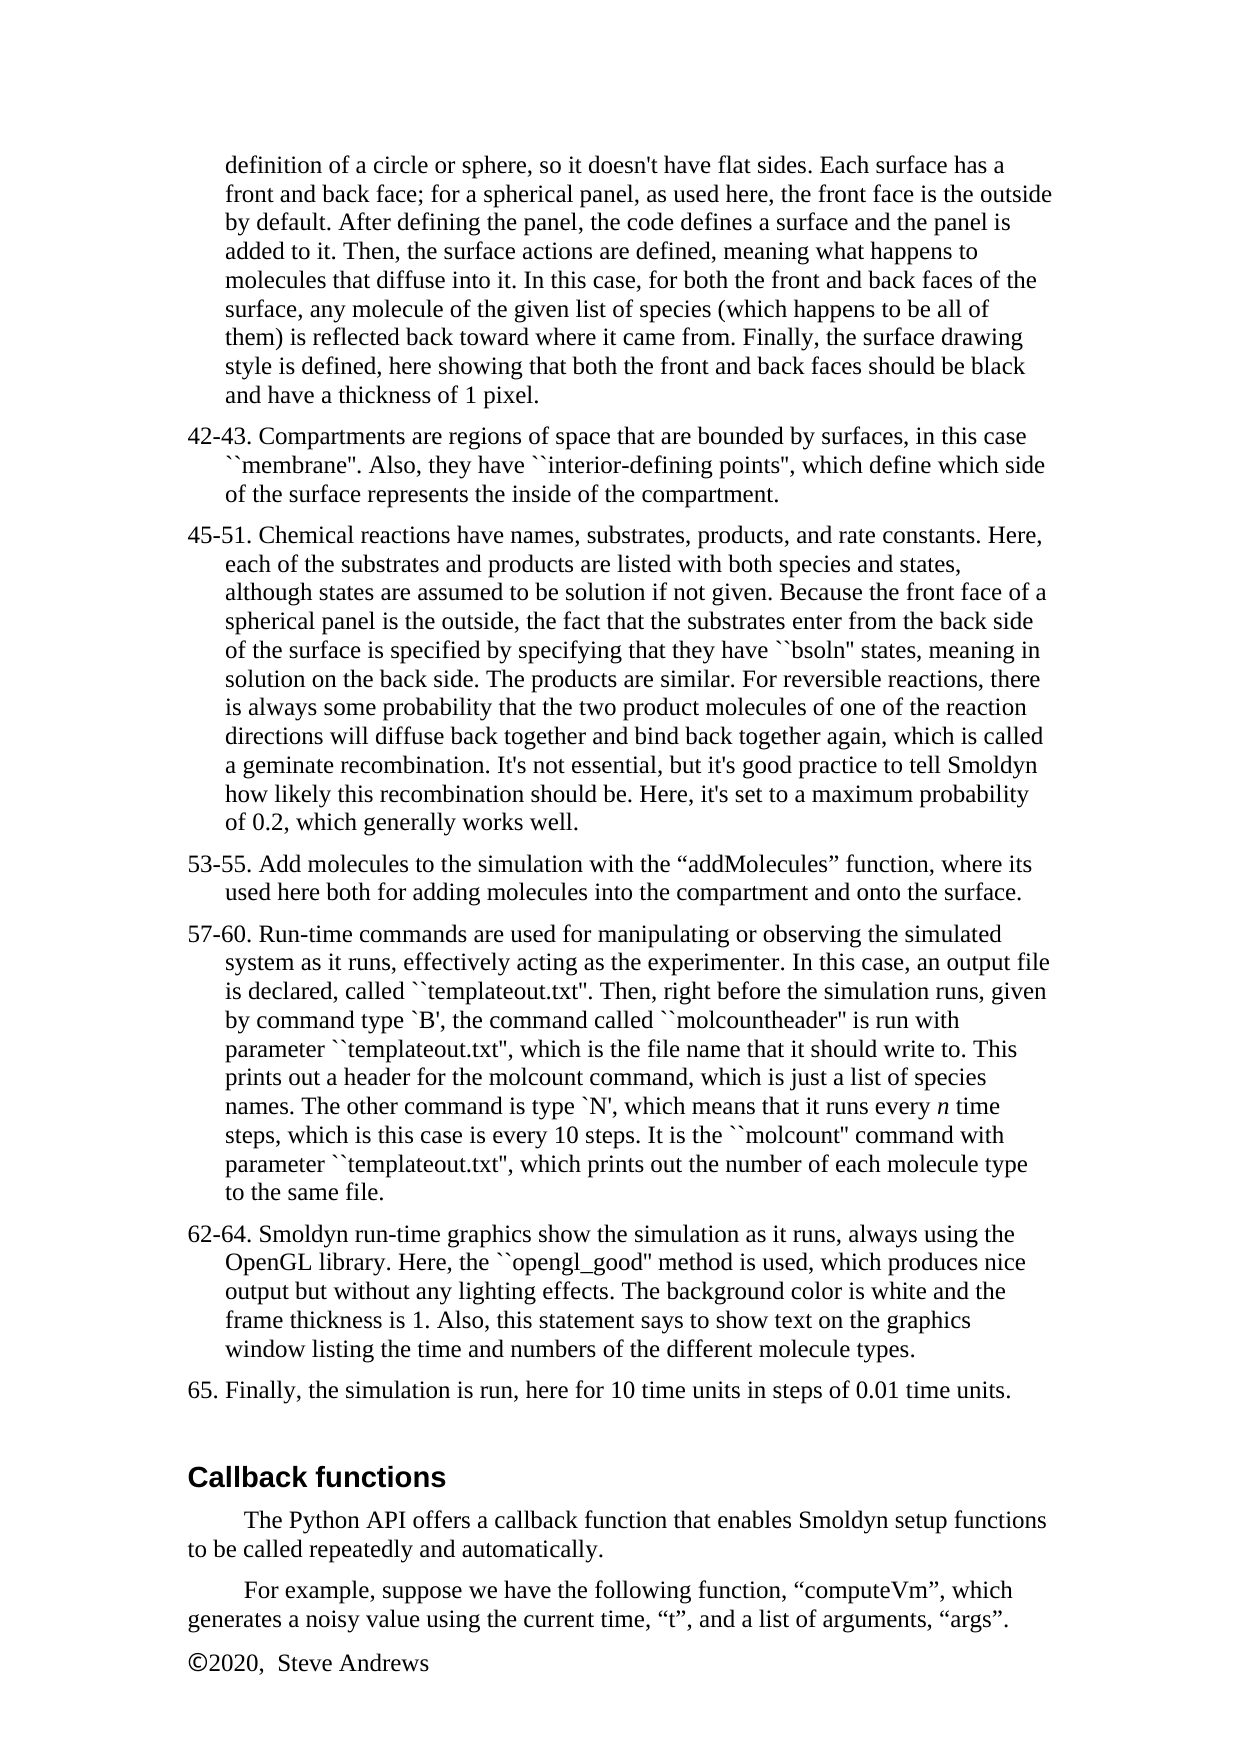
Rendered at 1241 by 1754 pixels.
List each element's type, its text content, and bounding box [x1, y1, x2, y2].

text 62-64. Smoldyn run-time graphics show the simulation as it runs, always using the OpenGL library. Here, the ``opengl_good'' method is used, which produces nice output but without any lighting effects. The background color is white and the frame thickness is 1. Also, this statement says to show text on the graphics window listing the time and numbers of the different molecule types. [187, 1219, 1053, 1362]
text definition of a circle or sphere, so it doesn't have flat sides. Each surface has a front and back face; for a spherical panel, as used here, the front face is the outside by default. After defining the panel, the code defines a surface and the panel is added to it. Then, the surface actions are defined, meaning what happens to molecules that diffuse into it. In this case, for both the front and back faces of the surface, any molecule of the given list of species (which happens to be all of them) is reflected back toward where it came from. Finally, the surface drawing style is defined, here showing that both the front and back faces should be black and have a thickness of 1 pixel. [187, 150, 1053, 409]
text 57-60. Run-time commands are used for manipulating or observing the simulated system as it runs, effectively acting as the experimenter. In this case, an output file is declared, called ``templateout.txt''. Then, right before the simulation runs, given by command type `B', the command called ``molcountheader'' is run with parameter ``templateout.txt'', which is the file name that it should write to. This prints out a header for the molcount command, which is just a list of species names. The other command is type `N', which means that it runs every n time steps, which is this case is every 10 steps. It is the ``molcount'' command with parameter ``templateout.txt'', which prints out the number of each molecule type to the same file. [187, 919, 1053, 1206]
text For example, suppose we have the following function, “computeVm”, which generates a noisy value using the current time, “t”, and a list of arguments, “args”. [187, 1576, 1053, 1633]
text 45-51. Chemical reactions have names, substrates, products, and rate constants. Here, each of the substrates and products are listed with both species and states, although states are assumed to be solution if not given. Because the front face of a spherical panel is the outside, the fact that the substrates enter from the back side of the surface is specified by specifying that they have ``bsoln'' states, meaning in solution on the back side. The products are similar. For reversible reactions, there is always some probability that the two product molecules of one of the reaction directions will diffuse back together and bind back together again, which is called a geminate recombination. It's not essential, but it's good practice to tell Smoldyn how likely this recombination should be. Here, it's set to a maximum probability of 0.2, which generally works well. [187, 520, 1053, 836]
text 42-43. Compartments are regions of space that are bounded by surfaces, in this case ``membrane''. Also, they have ``interior-defining points'', which define which side of the surface represents the inside of the compartment. [187, 421, 1053, 507]
subtitle Callback functions [187, 1459, 1053, 1493]
text The Python API offers a callback function that enables Smoldyn setup functions to be called repeatedly and automatically. [187, 1506, 1053, 1563]
text 65. Finally, the simulation is run, here for 10 time units in steps of 0.01 time units. [187, 1375, 1053, 1404]
text 53-55. Add molecules to the simulation with the “addMolecules” function, where its used here both for adding molecules into the compartment and onto the surface. [187, 849, 1053, 906]
